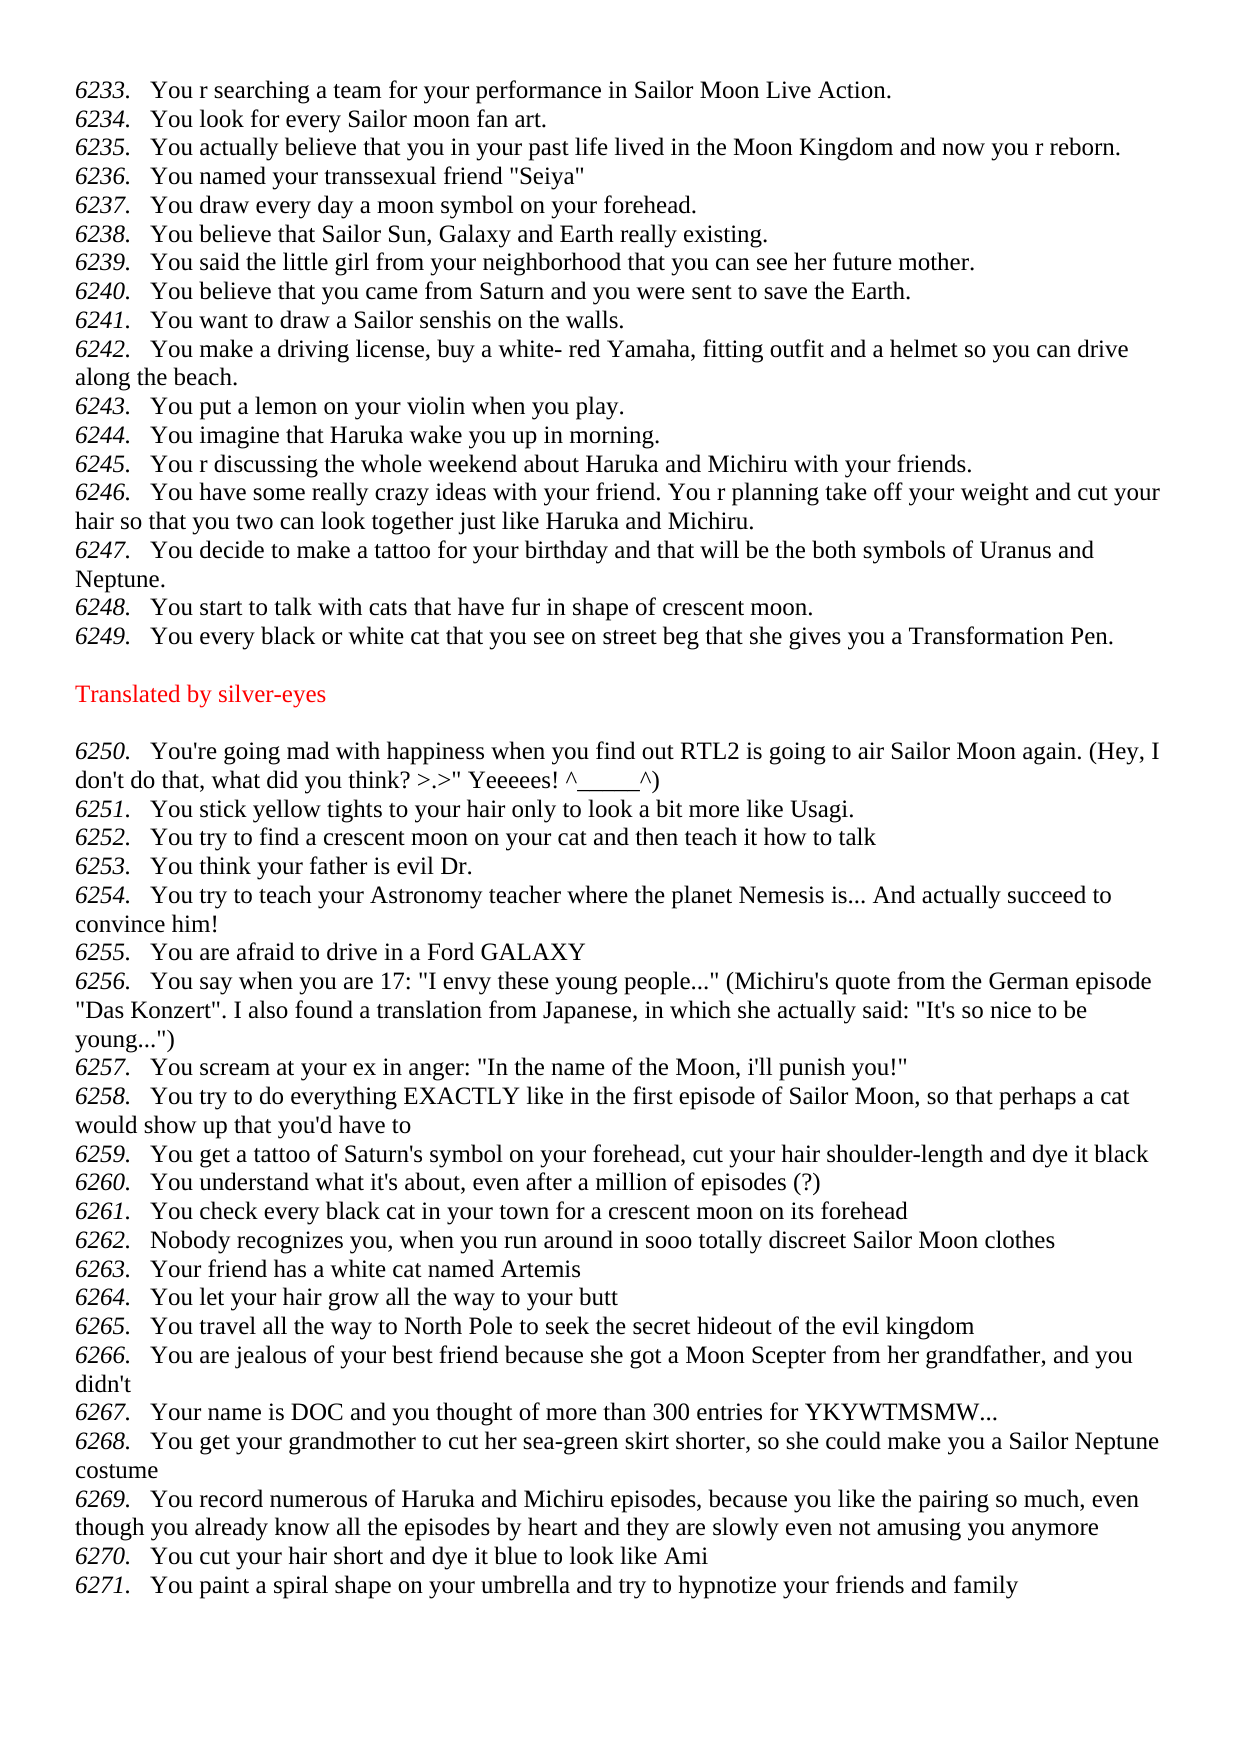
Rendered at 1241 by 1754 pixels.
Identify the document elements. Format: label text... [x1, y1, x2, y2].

list You cut your hair short and dye it blue to look like Ami [75, 1541, 1165, 1570]
list You said the little girl from your neighborhood that you can see her future mother. [75, 247, 1165, 276]
list You try to teach your Astronomy teacher where the planet Nemesis is... And actually succeed to convince him! [75, 880, 1165, 937]
list You imagine that Haruka wake you up in morning. [75, 420, 1165, 449]
list Your friend has a white cat named Artemis [75, 1254, 1165, 1282]
list You think your father is evil Dr. [75, 851, 1165, 880]
list You believe that Sailor Sun, Galaxy and Earth really existing. [75, 219, 1165, 247]
list You have some really crazy ideas with your friend. You r planning take off your weight and cut your hair so that you two can look together just like Haruka and Michiru. [75, 477, 1165, 535]
list You look for every Sailor moon fan art. [75, 104, 1165, 132]
list You're going mad with happiness when you find out RTL2 is going to air Sailor Moon again. (Hey, I don't do that, what did you think? >.>" Yeeeees! ^_____^) [75, 736, 1165, 794]
list You r discussing the whole weekend about Haruka and Michiru with your friends. [75, 449, 1165, 477]
list You let your hair grow all the way to your butt [75, 1282, 1165, 1311]
list You say when you are 17: "I envy these young people..." (Michiru's quote from the German episode "Das Konzert". I also found a translation from Japanese, in which she actually said: "It's so nice to be young...") [75, 966, 1165, 1052]
list You get a tattoo of Saturn's symbol on your forehead, cut your hair shoulder-length and dye it black [75, 1139, 1165, 1167]
list You decide to make a tattoo for your birthday and that will be the both symbols of Uranus and Neptune. [75, 535, 1165, 592]
list You want to draw a Sailor senshis on the walls. [75, 305, 1165, 334]
list You travel all the way to North Pole to seek the secret hideout of the evil kingdom [75, 1311, 1165, 1340]
list Translated by silver-eyes [75, 679, 1165, 736]
list You paint a spiral shape on your umbrella and try to hypnotize your friends and family [75, 1570, 1165, 1599]
list You get your grandmother to cut her sea-green skirt shorter, so she could make you a Sailor Neptune costume [75, 1426, 1165, 1484]
list Your name is DOC and you thought of more than 300 entries for YKYWTMSMW... [75, 1397, 1165, 1426]
list You try to find a crescent moon on your cat and then teach it how to talk [75, 822, 1165, 851]
list You are afraid to drive in a Ford GALAXY [75, 937, 1165, 966]
list You are jealous of your best friend because she got a Moon Scepter from her grandfather, and you didn't [75, 1340, 1165, 1397]
list You stick yellow tights to your hair only to look a bit more like Usagi. [75, 794, 1165, 822]
list You try to do everything EXACTLY like in the first episode of Sailor Moon, so that perhaps a cat would show up that you'd have to [75, 1081, 1165, 1139]
list You scream at your ex in anger: "In the name of the Moon, i'll punish you!" [75, 1052, 1165, 1081]
list You start to talk with cats that have fur in shape of crescent moon. [75, 592, 1165, 621]
list You r searching a team for your performance in Sailor Moon Live Action. [75, 75, 1165, 104]
list You believe that you came from Saturn and you were sent to save the Earth. [75, 276, 1165, 305]
list You draw every day a moon symbol on your forehead. [75, 190, 1165, 219]
list You make a driving license, buy a white- red Yamaha, fitting outfit and a helmet so you can drive along the beach. [75, 334, 1165, 391]
list You check every black cat in your town for a crescent moon on its forehead [75, 1196, 1165, 1225]
list You every black or white cat that you see on street beg that she gives you a Transformation Pen. [75, 621, 1165, 679]
list You put a lemon on your violin when you play. [75, 391, 1165, 420]
list You actually believe that you in your past life lived in the Moon Kingdom and now you r reborn. [75, 132, 1165, 161]
list You named your transsexual friend "Seiya" [75, 161, 1165, 190]
list Nobody recognizes you, when you run around in sooo totally discreet Sailor Moon clothes [75, 1225, 1165, 1254]
list You record numerous of Haruka and Michiru episodes, because you like the pairing so much, even though you already know all the episodes by heart and they are slowly even not amusing you anymore [75, 1484, 1165, 1541]
list You understand what it's about, even after a million of episodes (?) [75, 1167, 1165, 1196]
